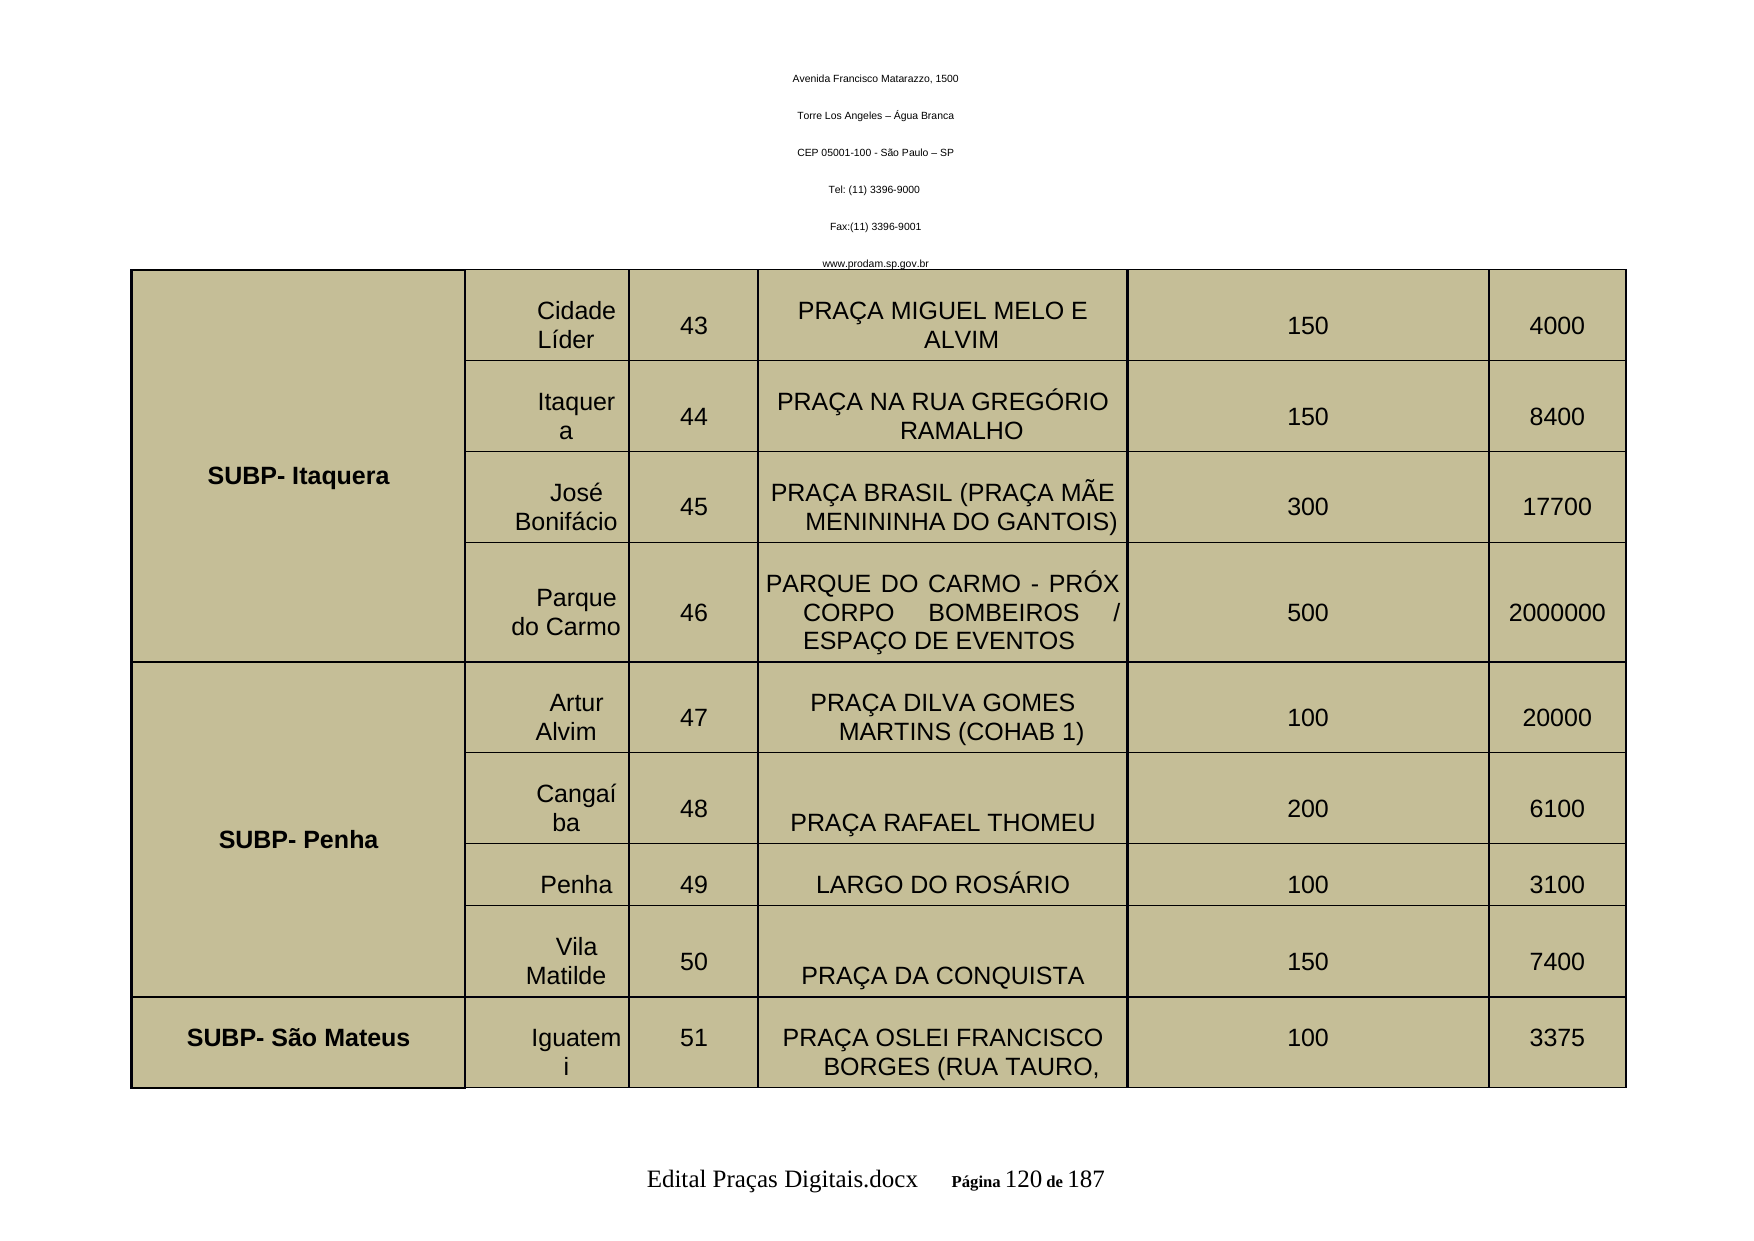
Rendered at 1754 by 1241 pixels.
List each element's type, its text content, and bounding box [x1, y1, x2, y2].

table_cell SUBP- Penha [133, 663, 464, 996]
table_cell LARGO DO ROSÁRIO [759, 844, 1126, 905]
table_cell 7400 [1490, 906, 1625, 996]
table_cell 17700 [1490, 452, 1625, 542]
table_cell 150 [1129, 906, 1488, 996]
table_cell PRAÇA OSLEI FRANCISCO BORGES (RUA TAURO, [759, 998, 1126, 1087]
table_cell PRAÇA MIGUEL MELO E ALVIM [759, 270, 1126, 360]
table_cell 6100 [1490, 753, 1625, 843]
table_cell 200 [1129, 753, 1488, 843]
table_cell 150 [1129, 270, 1488, 360]
table_cell 20000 [1490, 663, 1625, 752]
table_cell 100 [1129, 844, 1488, 905]
table_cell Artur Alvim [466, 663, 628, 752]
table_cell Penha [466, 844, 628, 905]
table_cell Vila Matilde [466, 906, 628, 996]
table_cell 2000000 [1490, 543, 1625, 661]
table_cell PRAÇA RAFAEL THOMEU [759, 753, 1126, 843]
table_cell PRAÇA DILVA GOMES MARTINS (COHAB 1) [759, 663, 1126, 752]
table_cell 45 [630, 452, 757, 542]
table_cell 49 [630, 844, 757, 905]
table_cell PARQUE DO CARMO - PRÓX CORPO BOMBEIROS / ESPAÇO DE EVENTOS [759, 543, 1126, 661]
table_cell PRAÇA NA RUA GREGÓRIO RAMALHO [759, 361, 1126, 451]
table_cell Cangaíba [466, 753, 628, 843]
table_cell 500 [1129, 543, 1488, 661]
table_cell SUBP- Itaquera [133, 271, 464, 661]
table_cell 100 [1129, 998, 1488, 1087]
table_cell 43 [630, 270, 757, 360]
table_cell 46 [630, 543, 757, 661]
table_cell Itaquera [466, 361, 628, 451]
table_cell Parque do Carmo [466, 543, 628, 661]
table_cell 3375 [1490, 998, 1625, 1087]
table_cell 51 [630, 998, 757, 1087]
table_cell 100 [1129, 663, 1488, 752]
table_cell SUBP- São Mateus [133, 998, 464, 1087]
table_cell PRAÇA BRASIL (PRAÇA MÃE MENININHA DO GANTOIS) [759, 452, 1126, 542]
table_cell 50 [630, 906, 757, 996]
table_cell 8400 [1490, 361, 1625, 451]
table_cell 300 [1129, 452, 1488, 542]
table_cell Cidade Líder [466, 270, 628, 360]
table_cell 48 [630, 753, 757, 843]
table_cell 150 [1129, 361, 1488, 451]
table_cell 47 [630, 663, 757, 752]
table_cell PRAÇA DA CONQUISTA [759, 906, 1126, 996]
table_cell 44 [630, 361, 757, 451]
table_cell Iguatemi [466, 998, 628, 1087]
table_cell José Bonifácio [466, 452, 628, 542]
table_cell 4000 [1490, 270, 1625, 360]
table_cell 3100 [1490, 844, 1625, 905]
